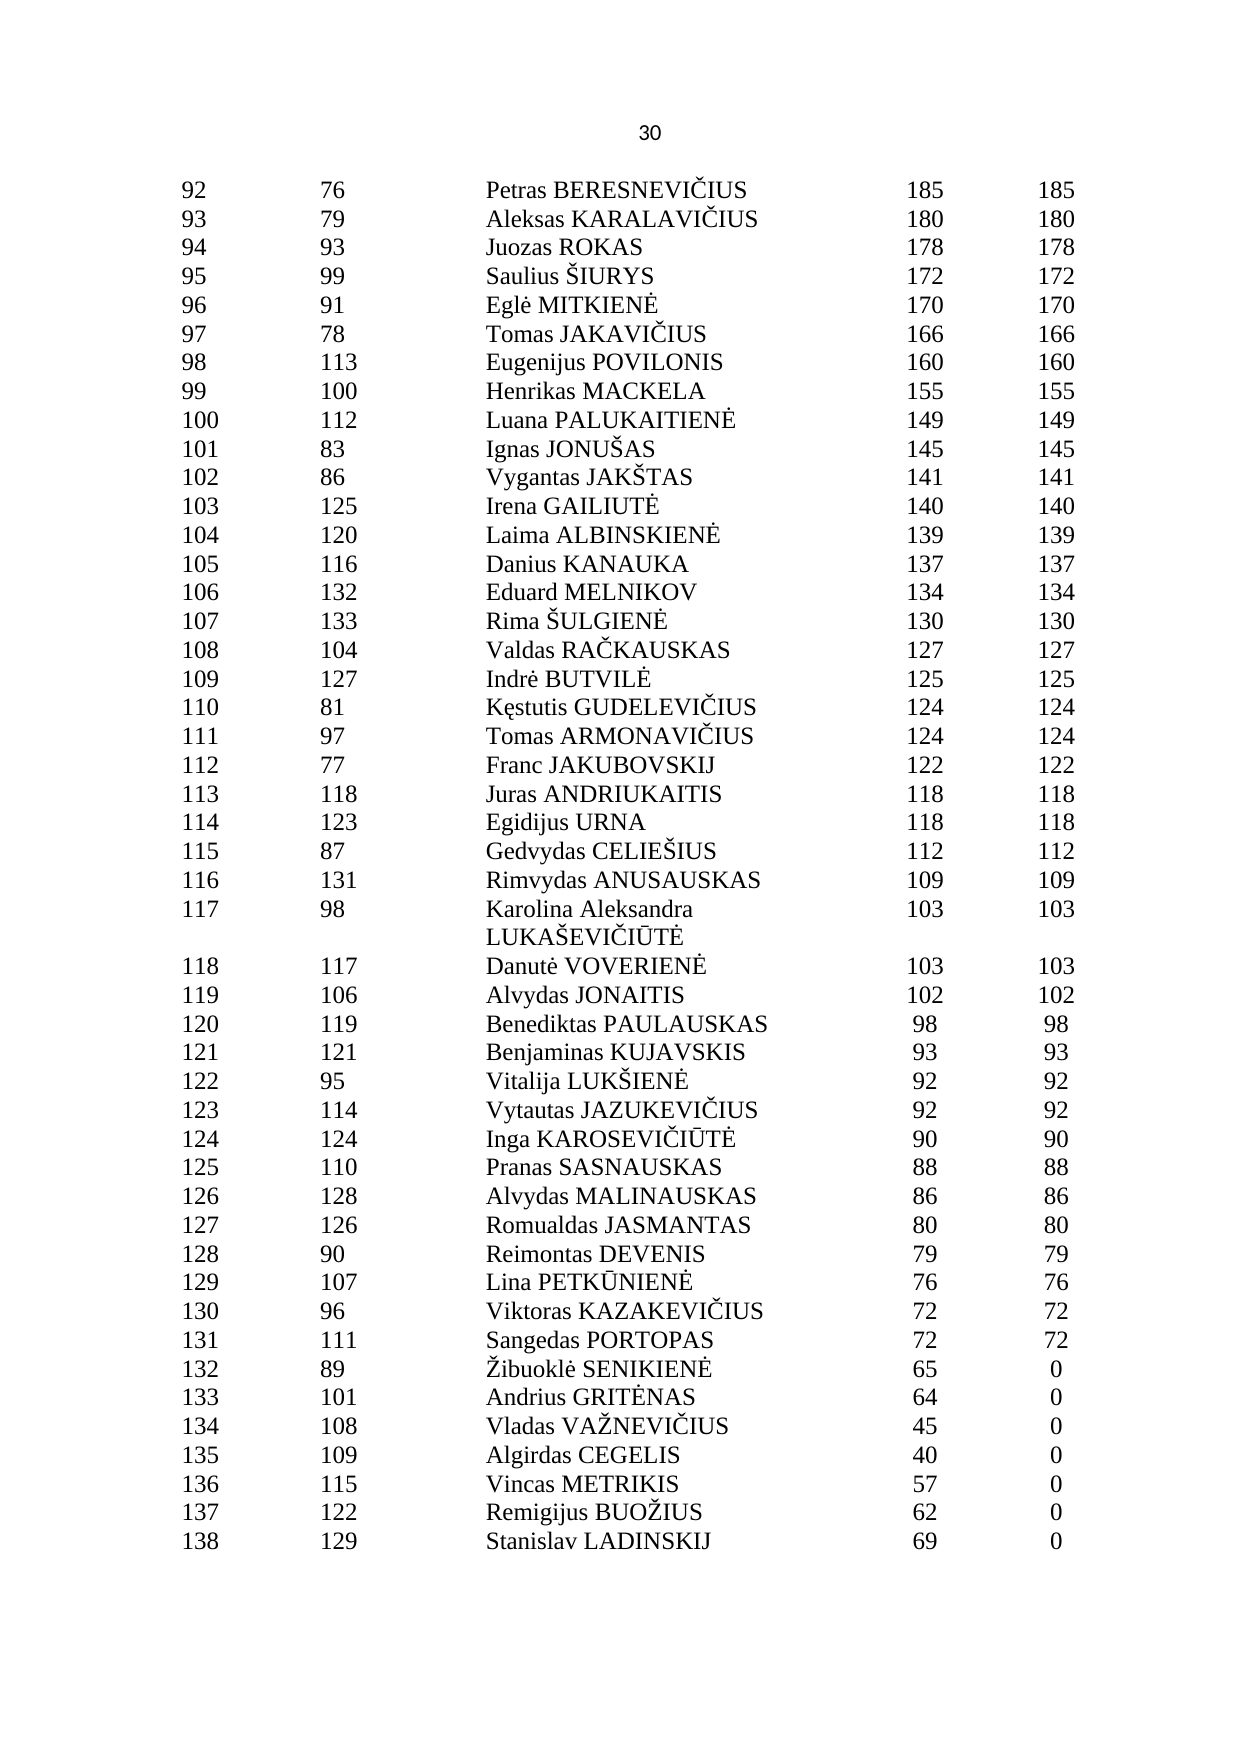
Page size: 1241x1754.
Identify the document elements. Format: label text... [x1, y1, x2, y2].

table_cell 109 [316, 1440, 481, 1469]
table_cell Benjaminas KUJAVSKIS [481, 1038, 860, 1066]
table_cell 119 [316, 1009, 481, 1037]
table_cell 96 [177, 290, 316, 319]
table_cell Stanislav LADINSKIJ [481, 1526, 860, 1555]
table_cell Tomas ARMONAVIČIUS [481, 721, 860, 750]
table_cell Danius KANAUKA [481, 549, 860, 577]
table_cell Andrius GRITĖNAS [481, 1383, 860, 1411]
table_cell 98 [860, 1009, 990, 1037]
table_cell 90 [860, 1124, 990, 1152]
table_cell 104 [177, 520, 316, 549]
table_cell 129 [177, 1268, 316, 1296]
table_cell 178 [860, 233, 990, 261]
table_cell 93 [860, 1038, 990, 1066]
table_cell 103 [860, 894, 990, 951]
table_cell 72 [990, 1296, 1122, 1325]
table_cell 124 [316, 1124, 481, 1152]
table_cell 57 [860, 1469, 990, 1497]
table_cell 122 [860, 750, 990, 779]
table_cell Benediktas PAULAUSKAS [481, 1009, 860, 1037]
table_cell 124 [990, 721, 1122, 750]
table_cell 118 [316, 779, 481, 807]
table_cell 130 [990, 606, 1122, 635]
table_cell 118 [860, 808, 990, 836]
table_cell 79 [990, 1239, 1122, 1267]
table_cell 0 [990, 1440, 1122, 1469]
table_cell 92 [990, 1095, 1122, 1124]
table_cell 107 [316, 1268, 481, 1296]
table_cell Alvydas MALINAUSKAS [481, 1181, 860, 1210]
table_cell 139 [860, 520, 990, 549]
table_cell 172 [990, 261, 1122, 290]
table_cell 180 [860, 204, 990, 232]
table_cell 180 [990, 204, 1122, 232]
table_cell 62 [860, 1498, 990, 1526]
table_cell 125 [860, 664, 990, 692]
table_cell Juozas ROKAS [481, 233, 860, 261]
table_cell 155 [860, 376, 990, 405]
table_cell Tomas JAKAVIČIUS [481, 319, 860, 347]
table_cell 100 [177, 405, 316, 434]
table_cell 137 [990, 549, 1122, 577]
table_cell 77 [316, 750, 481, 779]
table_cell Remigijus BUOŽIUS [481, 1498, 860, 1526]
table_cell 86 [316, 463, 481, 491]
table_cell 80 [990, 1210, 1122, 1239]
table_cell 65 [860, 1354, 990, 1382]
table_cell 0 [990, 1411, 1122, 1440]
table_cell Aleksas KARALAVIČIUS [481, 204, 860, 232]
table_cell Irena GAILIUTĖ [481, 491, 860, 520]
table_cell 109 [177, 664, 316, 692]
table_cell 0 [990, 1354, 1122, 1382]
table_cell 108 [316, 1411, 481, 1440]
table_cell 125 [316, 491, 481, 520]
table_cell 121 [177, 1038, 316, 1066]
table_cell 89 [316, 1354, 481, 1382]
table_cell 117 [177, 894, 316, 951]
table_cell 155 [990, 376, 1122, 405]
table_cell 123 [177, 1095, 316, 1124]
table_cell 185 [990, 175, 1122, 204]
table_cell 126 [316, 1210, 481, 1239]
table_cell 79 [316, 204, 481, 232]
table_cell 111 [316, 1325, 481, 1354]
table_cell 127 [316, 664, 481, 692]
table_cell Algirdas CEGELIS [481, 1440, 860, 1469]
table_cell Lina PETKŪNIENĖ [481, 1268, 860, 1296]
table_cell 139 [990, 520, 1122, 549]
table_cell 128 [316, 1181, 481, 1210]
table_cell 113 [316, 348, 481, 376]
table_cell 92 [177, 175, 316, 204]
table_cell 118 [990, 779, 1122, 807]
table_cell 103 [990, 894, 1122, 951]
table_cell 134 [860, 578, 990, 606]
table_cell 83 [316, 434, 481, 462]
table_cell Alvydas JONAITIS [481, 980, 860, 1009]
table_cell 87 [316, 836, 481, 865]
table_cell Petras BERESNEVIČIUS [481, 175, 860, 204]
table_cell 99 [316, 261, 481, 290]
table_cell 133 [177, 1383, 316, 1411]
table_cell Žibuoklė SENIKIENĖ [481, 1354, 860, 1382]
table_cell 136 [177, 1469, 316, 1497]
table_cell 170 [990, 290, 1122, 319]
table_cell 119 [177, 980, 316, 1009]
table_cell 90 [316, 1239, 481, 1267]
table_cell Viktoras KAZAKEVIČIUS [481, 1296, 860, 1325]
table_cell 93 [177, 204, 316, 232]
table_cell 160 [990, 348, 1122, 376]
table_cell 114 [177, 808, 316, 836]
table_cell 101 [316, 1383, 481, 1411]
table_cell 124 [177, 1124, 316, 1152]
table_cell 131 [316, 865, 481, 894]
table_cell 137 [177, 1498, 316, 1526]
table_cell 95 [177, 261, 316, 290]
table_cell 94 [177, 233, 316, 261]
table_cell Eduard MELNIKOV [481, 578, 860, 606]
table_cell 141 [990, 463, 1122, 491]
table_cell 108 [177, 635, 316, 664]
table_cell Karolina Aleksandra LUKAŠEVIČIŪTĖ [481, 894, 860, 951]
table_cell 0 [990, 1526, 1122, 1555]
table_cell 40 [860, 1440, 990, 1469]
table_cell 118 [860, 779, 990, 807]
table_cell 149 [860, 405, 990, 434]
table_cell 112 [990, 836, 1122, 865]
table_cell 112 [860, 836, 990, 865]
table_cell 118 [990, 808, 1122, 836]
table_cell 116 [177, 865, 316, 894]
table_cell 172 [860, 261, 990, 290]
table_cell 123 [316, 808, 481, 836]
table_cell 126 [177, 1181, 316, 1210]
table_cell 100 [316, 376, 481, 405]
table_cell 104 [316, 635, 481, 664]
table_cell 185 [860, 175, 990, 204]
table_cell 130 [860, 606, 990, 635]
table_cell 106 [177, 578, 316, 606]
table_cell 72 [860, 1325, 990, 1354]
table_cell Egidijus URNA [481, 808, 860, 836]
table_cell Indrė BUTVILĖ [481, 664, 860, 692]
table_cell 116 [316, 549, 481, 577]
table_cell 76 [990, 1268, 1122, 1296]
table_cell 117 [316, 951, 481, 980]
table_cell Vitalija LUKŠIENĖ [481, 1066, 860, 1095]
table_cell 97 [177, 319, 316, 347]
table_cell 122 [316, 1498, 481, 1526]
table_cell 86 [860, 1181, 990, 1210]
table_cell Ignas JONUŠAS [481, 434, 860, 462]
table_cell Kęstutis GUDELEVIČIUS [481, 693, 860, 721]
table_cell 134 [990, 578, 1122, 606]
table_cell 109 [860, 865, 990, 894]
table_cell 166 [990, 319, 1122, 347]
table_cell Henrikas MACKELA [481, 376, 860, 405]
table_cell 160 [860, 348, 990, 376]
table_cell 102 [860, 980, 990, 1009]
table_cell 133 [316, 606, 481, 635]
table_cell 78 [316, 319, 481, 347]
table_cell Vygantas JAKŠTAS [481, 463, 860, 491]
table_cell 122 [177, 1066, 316, 1095]
table_cell 132 [177, 1354, 316, 1382]
table_cell Franc JAKUBOVSKIJ [481, 750, 860, 779]
table_cell Vladas VAŽNEVIČIUS [481, 1411, 860, 1440]
table_cell Valdas RAČKAUSKAS [481, 635, 860, 664]
table_cell 102 [177, 463, 316, 491]
table_cell 127 [990, 635, 1122, 664]
table_cell 76 [316, 175, 481, 204]
table_cell Gedvydas CELIEŠIUS [481, 836, 860, 865]
table_cell Pranas SASNAUSKAS [481, 1153, 860, 1181]
table_cell 138 [177, 1526, 316, 1555]
table_cell 113 [177, 779, 316, 807]
table_cell 128 [177, 1239, 316, 1267]
table_cell 110 [177, 693, 316, 721]
table_cell 0 [990, 1469, 1122, 1497]
table_cell 125 [990, 664, 1122, 692]
table_cell Vytautas JAZUKEVIČIUS [481, 1095, 860, 1124]
table_cell Laima ALBINSKIENĖ [481, 520, 860, 549]
table_cell 45 [860, 1411, 990, 1440]
table_cell 64 [860, 1383, 990, 1411]
table_cell 81 [316, 693, 481, 721]
table_cell 140 [860, 491, 990, 520]
table_cell 145 [990, 434, 1122, 462]
table_cell 124 [860, 693, 990, 721]
table_cell 98 [316, 894, 481, 951]
table_cell 109 [990, 865, 1122, 894]
table_cell 131 [177, 1325, 316, 1354]
table_cell 105 [177, 549, 316, 577]
table_cell 101 [177, 434, 316, 462]
table_cell 88 [860, 1153, 990, 1181]
table_cell 106 [316, 980, 481, 1009]
table_cell 121 [316, 1038, 481, 1066]
table_cell Sangedas PORTOPAS [481, 1325, 860, 1354]
table_cell 0 [990, 1498, 1122, 1526]
table_cell 92 [990, 1066, 1122, 1095]
table_cell 110 [316, 1153, 481, 1181]
table_cell Saulius ŠIURYS [481, 261, 860, 290]
table_cell 0 [990, 1383, 1122, 1411]
table_cell 93 [316, 233, 481, 261]
table_cell Reimontas DEVENIS [481, 1239, 860, 1267]
table_cell 114 [316, 1095, 481, 1124]
table_cell 97 [316, 721, 481, 750]
table_cell 93 [990, 1038, 1122, 1066]
table_cell 99 [177, 376, 316, 405]
table_cell 149 [990, 405, 1122, 434]
table_cell 124 [990, 693, 1122, 721]
table_cell 137 [860, 549, 990, 577]
table_cell Inga KAROSEVIČIŪTĖ [481, 1124, 860, 1152]
table_cell 140 [990, 491, 1122, 520]
table_cell Romualdas JASMANTAS [481, 1210, 860, 1239]
table_cell 129 [316, 1526, 481, 1555]
table_cell 122 [990, 750, 1122, 779]
table_cell Vincas METRIKIS [481, 1469, 860, 1497]
table_cell 166 [860, 319, 990, 347]
table_cell 127 [860, 635, 990, 664]
table_cell 112 [316, 405, 481, 434]
table_cell Eugenijus POVILONIS [481, 348, 860, 376]
table_cell Juras ANDRIUKAITIS [481, 779, 860, 807]
table_cell 103 [860, 951, 990, 980]
table_cell 107 [177, 606, 316, 635]
table_cell 86 [990, 1181, 1122, 1210]
table_cell 92 [860, 1066, 990, 1095]
table_cell 72 [860, 1296, 990, 1325]
table_cell 90 [990, 1124, 1122, 1152]
table_cell 127 [177, 1210, 316, 1239]
table_cell 145 [860, 434, 990, 462]
table_cell 95 [316, 1066, 481, 1095]
table_cell Eglė MITKIENĖ [481, 290, 860, 319]
table_cell 88 [990, 1153, 1122, 1181]
table_cell Luana PALUKAITIENĖ [481, 405, 860, 434]
table_cell 170 [860, 290, 990, 319]
table_cell 134 [177, 1411, 316, 1440]
table_cell 98 [177, 348, 316, 376]
table_cell 115 [177, 836, 316, 865]
table_cell 120 [177, 1009, 316, 1037]
table_cell 69 [860, 1526, 990, 1555]
table_cell Danutė VOVERIENĖ [481, 951, 860, 980]
table_cell 111 [177, 721, 316, 750]
table_cell 103 [177, 491, 316, 520]
table_cell 91 [316, 290, 481, 319]
table_cell Rimvydas ANUSAUSKAS [481, 865, 860, 894]
table_cell 96 [316, 1296, 481, 1325]
table_cell 124 [860, 721, 990, 750]
table_cell 132 [316, 578, 481, 606]
table_cell 92 [860, 1095, 990, 1124]
table_cell 141 [860, 463, 990, 491]
table_cell 118 [177, 951, 316, 980]
table_cell 103 [990, 951, 1122, 980]
table_cell 72 [990, 1325, 1122, 1354]
table_cell 102 [990, 980, 1122, 1009]
table_cell 178 [990, 233, 1122, 261]
table_cell 120 [316, 520, 481, 549]
table_cell 79 [860, 1239, 990, 1267]
table_cell 112 [177, 750, 316, 779]
table_cell 80 [860, 1210, 990, 1239]
table_cell 76 [860, 1268, 990, 1296]
table_cell 130 [177, 1296, 316, 1325]
table_cell 135 [177, 1440, 316, 1469]
table_cell 125 [177, 1153, 316, 1181]
table_cell Rima ŠULGIENĖ [481, 606, 860, 635]
table_cell 98 [990, 1009, 1122, 1037]
table_cell 115 [316, 1469, 481, 1497]
